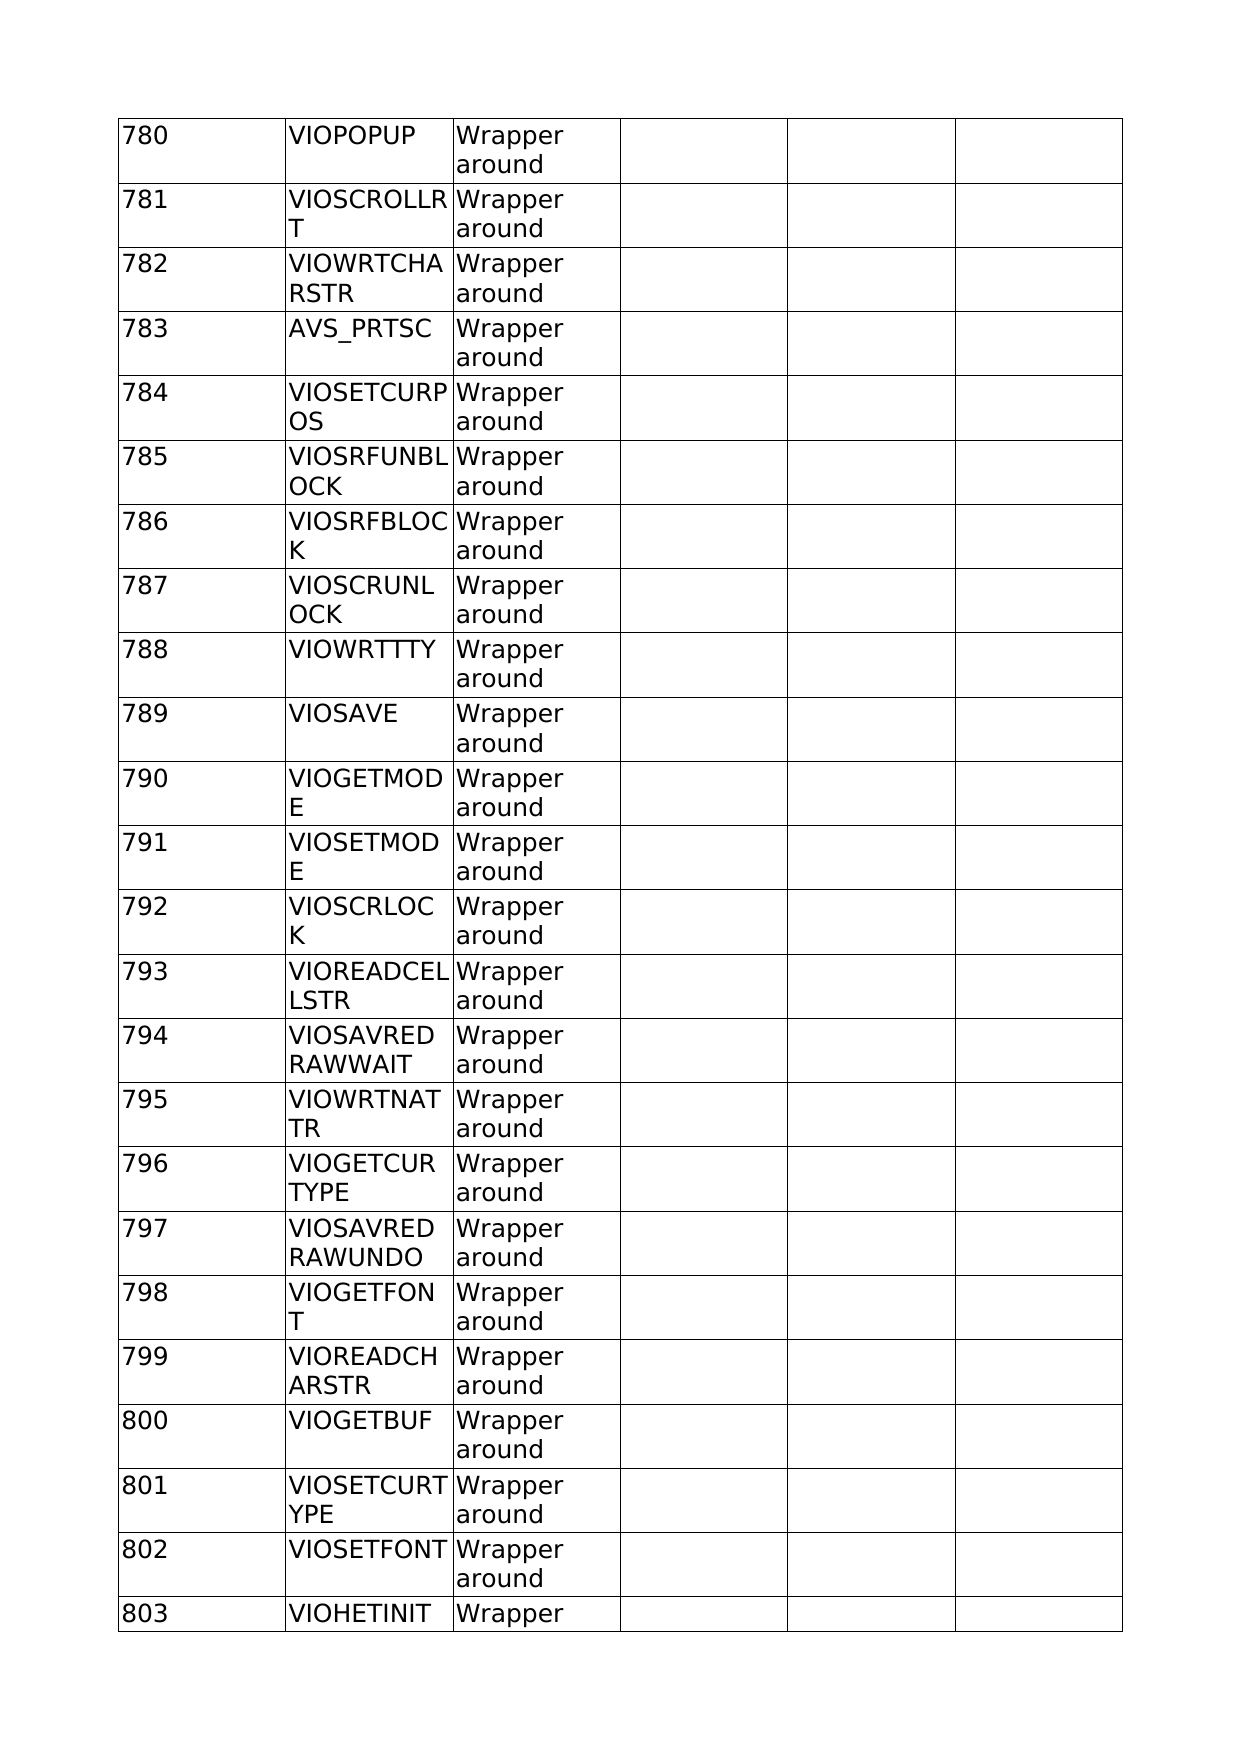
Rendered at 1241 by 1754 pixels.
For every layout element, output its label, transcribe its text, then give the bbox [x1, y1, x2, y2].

table_cell 802 [119, 1533, 285, 1596]
table_cell [621, 376, 787, 439]
table_cell [621, 248, 787, 311]
table_cell 803 [119, 1597, 285, 1631]
table_cell VIOGETCURTYPE [286, 1147, 453, 1211]
table_cell [788, 505, 955, 568]
table_cell Wrapper around [454, 441, 620, 504]
table_cell VIOSETFONT [286, 1533, 453, 1596]
table_cell [621, 1019, 787, 1082]
table_cell [956, 762, 1122, 825]
table_cell [956, 505, 1122, 568]
table_cell VIOSCRLOCK [286, 890, 453, 954]
table_cell [788, 184, 955, 247]
table_cell VIOSRFUNBLOCK [286, 441, 453, 504]
table_cell AVS_PRTSC [286, 312, 453, 375]
table_cell 789 [119, 698, 285, 761]
table_cell [788, 1212, 955, 1275]
table_cell [956, 441, 1122, 504]
table_cell Wrapper around [454, 1019, 620, 1082]
table_cell [956, 376, 1122, 439]
table_cell VIOREADCELLSTR [286, 955, 453, 1018]
table_cell 780 [119, 119, 285, 182]
table_cell [956, 1533, 1122, 1596]
table_cell VIOSETCURTYPE [286, 1469, 453, 1532]
table_cell [956, 569, 1122, 632]
table_cell Wrapper around [454, 698, 620, 761]
table_cell Wrapper around [454, 376, 620, 439]
table_cell VIOWRTNATTR [286, 1083, 453, 1146]
table_cell [621, 826, 787, 889]
table_cell [956, 955, 1122, 1018]
table_cell 790 [119, 762, 285, 825]
table_cell [788, 1405, 955, 1468]
table_cell [788, 890, 955, 954]
table_cell VIOSETMODE [286, 826, 453, 889]
table_cell VIOSAVREDRAWUNDO [286, 1212, 453, 1275]
table_cell VIOGETMODE [286, 762, 453, 825]
table_cell Wrapper around [454, 1212, 620, 1275]
table_cell Wrapper around [454, 1469, 620, 1532]
table_cell [621, 1212, 787, 1275]
table_cell [621, 1533, 787, 1596]
table_cell 799 [119, 1340, 285, 1403]
table_cell [788, 1597, 955, 1631]
table_cell [621, 1276, 787, 1339]
table_cell [788, 762, 955, 825]
table_cell [788, 1533, 955, 1596]
table_cell 785 [119, 441, 285, 504]
table_cell [621, 762, 787, 825]
table_cell [788, 826, 955, 889]
table_cell 782 [119, 248, 285, 311]
table_cell [621, 1597, 787, 1631]
table_cell [788, 376, 955, 439]
table_cell VIOSCRUNLOCK [286, 569, 453, 632]
table_cell 796 [119, 1147, 285, 1211]
table_cell [956, 1019, 1122, 1082]
table_cell VIOPOPUP [286, 119, 453, 182]
table_cell [956, 1212, 1122, 1275]
table_cell [621, 184, 787, 247]
table_cell [621, 698, 787, 761]
table_cell [956, 184, 1122, 247]
table_cell 783 [119, 312, 285, 375]
table_cell [621, 1340, 787, 1403]
table_cell [956, 1276, 1122, 1339]
table_cell [621, 633, 787, 697]
table_cell 801 [119, 1469, 285, 1532]
table_cell 781 [119, 184, 285, 247]
table_cell [956, 826, 1122, 889]
table_cell [621, 1469, 787, 1532]
table_cell [788, 633, 955, 697]
table_cell 787 [119, 569, 285, 632]
table_cell [788, 312, 955, 375]
table_cell 793 [119, 955, 285, 1018]
table_cell Wrapper around [454, 119, 620, 182]
table_cell [621, 955, 787, 1018]
table_cell [788, 1340, 955, 1403]
table_cell 798 [119, 1276, 285, 1339]
table_cell [788, 248, 955, 311]
table_cell [956, 1405, 1122, 1468]
table_cell 792 [119, 890, 285, 954]
table_cell VIOSAVREDRAWWAIT [286, 1019, 453, 1082]
table_cell [956, 698, 1122, 761]
table_cell VIOSAVE [286, 698, 453, 761]
table_cell Wrapper around [454, 569, 620, 632]
table_cell [956, 248, 1122, 311]
table_cell [788, 1469, 955, 1532]
table_cell [788, 1083, 955, 1146]
table_cell Wrapper around [454, 762, 620, 825]
table_cell Wrapper around [454, 1083, 620, 1146]
table_cell [956, 312, 1122, 375]
table_cell Wrapper around [454, 633, 620, 697]
table_cell [788, 569, 955, 632]
table_cell [956, 1597, 1122, 1631]
table_cell Wrapper around [454, 890, 620, 954]
table_cell [956, 1340, 1122, 1403]
table_cell VIOSRFBLOCK [286, 505, 453, 568]
table_cell [788, 955, 955, 1018]
table_cell [621, 441, 787, 504]
table_cell 784 [119, 376, 285, 439]
table_cell [621, 119, 787, 182]
table_cell 791 [119, 826, 285, 889]
table_cell Wrapper around [454, 248, 620, 311]
table_cell [621, 890, 787, 954]
table_cell VIOHETINIT [286, 1597, 453, 1631]
table_cell VIOGETFONT [286, 1276, 453, 1339]
table_cell [956, 119, 1122, 182]
table_cell [956, 1469, 1122, 1532]
table_cell Wrapper [454, 1597, 620, 1631]
table_cell VIOSCROLLRT [286, 184, 453, 247]
table_cell 788 [119, 633, 285, 697]
table_cell [956, 1147, 1122, 1211]
table_cell [621, 1083, 787, 1146]
table_cell 794 [119, 1019, 285, 1082]
table_cell Wrapper around [454, 1405, 620, 1468]
table_cell [621, 1147, 787, 1211]
table_cell [788, 441, 955, 504]
table_cell [788, 1276, 955, 1339]
table_cell [621, 1405, 787, 1468]
table_cell [621, 312, 787, 375]
table_cell VIOWRTCHARSTR [286, 248, 453, 311]
table_cell [956, 633, 1122, 697]
table_cell VIOGETBUF [286, 1405, 453, 1468]
table_cell 786 [119, 505, 285, 568]
table_cell [788, 1019, 955, 1082]
table_cell Wrapper around [454, 955, 620, 1018]
table_cell Wrapper around [454, 1533, 620, 1596]
table_cell Wrapper around [454, 1147, 620, 1211]
table_cell Wrapper around [454, 505, 620, 568]
table_cell 797 [119, 1212, 285, 1275]
table_cell Wrapper around [454, 826, 620, 889]
table_cell [956, 890, 1122, 954]
table_cell Wrapper around [454, 1340, 620, 1403]
table_cell Wrapper around [454, 312, 620, 375]
table_cell [788, 1147, 955, 1211]
table_cell VIOREADCHARSTR [286, 1340, 453, 1403]
table_cell 800 [119, 1405, 285, 1468]
table_cell 795 [119, 1083, 285, 1146]
table_cell [621, 505, 787, 568]
table_cell VIOWRTTTY [286, 633, 453, 697]
table_cell [788, 698, 955, 761]
table_cell [621, 569, 787, 632]
table_cell Wrapper around [454, 1276, 620, 1339]
table_cell [956, 1083, 1122, 1146]
table_cell [788, 119, 955, 182]
table_cell Wrapper around [454, 184, 620, 247]
table_cell VIOSETCURPOS [286, 376, 453, 439]
